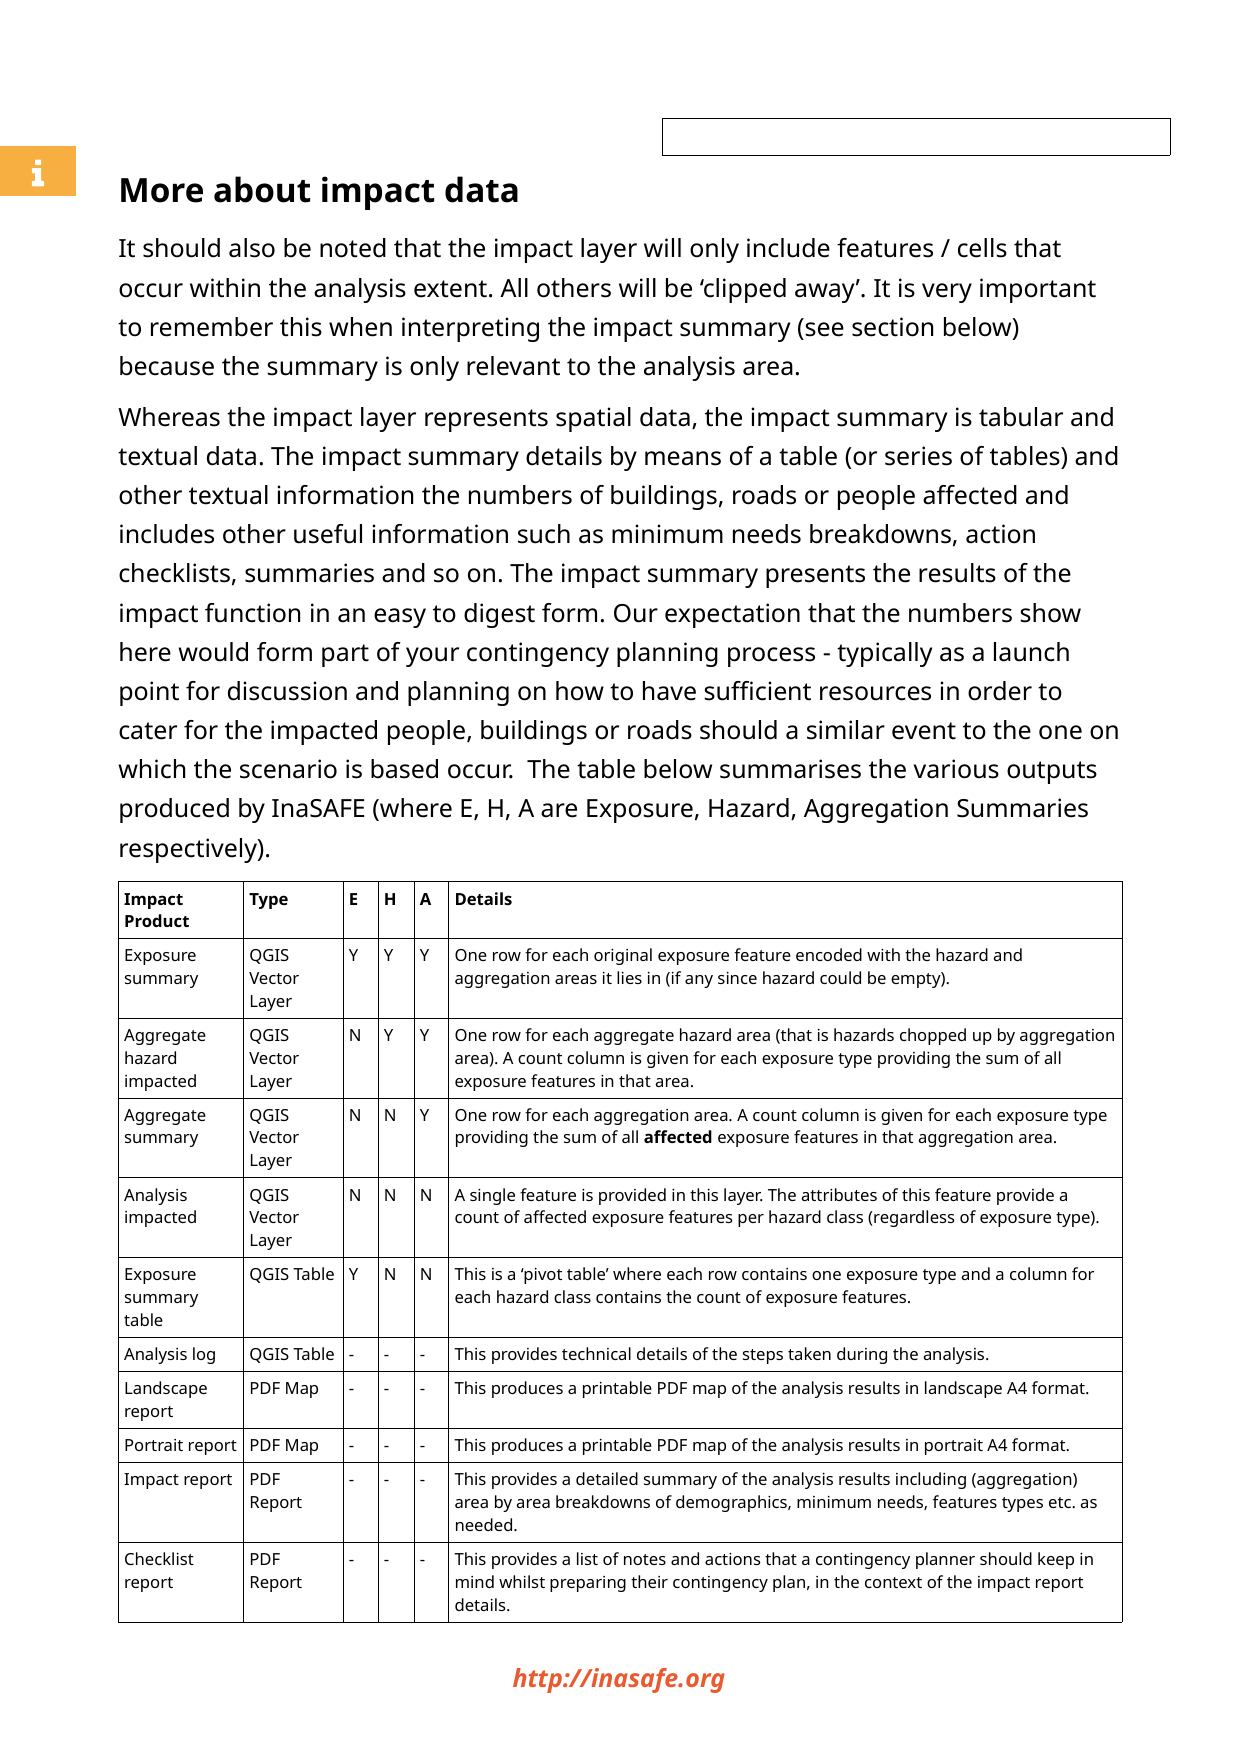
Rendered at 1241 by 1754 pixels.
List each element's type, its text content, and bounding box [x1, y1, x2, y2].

table_cell - [344, 1429, 378, 1462]
table_cell - [379, 1463, 414, 1542]
table_cell PDF Map [244, 1372, 343, 1428]
table_cell - [379, 1543, 414, 1622]
table_cell Aggregate hazard impacted [119, 1019, 243, 1098]
table_header E [344, 882, 378, 938]
table_cell N [344, 1019, 378, 1098]
table_cell This provides a list of notes and actions that a contingency planner should keep in mind whilst preparing their contingency plan, in the context of the impact report details. [449, 1543, 1122, 1622]
table_cell - [344, 1543, 378, 1622]
table_cell Y [379, 1019, 414, 1098]
table_header Impact Product [119, 882, 243, 938]
table_cell Checklist report [119, 1543, 243, 1622]
table_cell Landscape report [119, 1372, 243, 1428]
table_cell N [415, 1258, 448, 1337]
table_cell This is a ‘pivot table’ where each row contains one exposure type and a column for each hazard class contains the count of exposure features. [449, 1258, 1122, 1337]
table_cell Y [344, 1258, 378, 1337]
table_cell Y [379, 939, 414, 1018]
table_cell N [344, 1178, 378, 1257]
table_cell This provides a detailed summary of the analysis results including (aggregation) area by area breakdowns of demographics, minimum needs, features types etc. as needed. [449, 1463, 1122, 1542]
table_cell Y [415, 1019, 448, 1098]
table_cell N [379, 1178, 414, 1257]
table_cell - [379, 1338, 414, 1371]
table_cell QGIS Table [244, 1338, 343, 1371]
table_cell A single feature is provided in this layer. The attributes of this feature provide a count of affected exposure features per hazard class (regardless of exposure type). [449, 1178, 1122, 1257]
table_cell - [415, 1429, 448, 1462]
text Whereas the impact layer represents spatial data, the impact summary is tabular and textual data. The impact summary details by means of a table (or series of tables) and other textual information the numbers of buildings, roads or people affected and includes other useful information such as minimum needs breakdowns, action checklists, summaries and so on. The impact summary presents the results of the impact function in an easy to digest form. Our expectation that the numbers show here would form part of your contingency planning process - typically as a launch point for discussion and planning on how to have sufficient resources in order to cater for the impacted people, buildings or roads should a similar event to the one on which the scenario is based occur. The table below summarises the various outputs produced by InaSAFE (where E, H, A are Exposure, Hazard, Aggregation Summaries respectively). [118, 399, 1122, 864]
table_cell One row for each aggregation area. A count column is given for each exposure type providing the sum of all affected exposure features in that aggregation area. [449, 1099, 1122, 1177]
table_cell Y [415, 939, 448, 1018]
table_cell - [379, 1429, 414, 1462]
table_cell Impact report [119, 1463, 243, 1542]
table_header H [379, 882, 414, 938]
table_cell QGIS Vector Layer [244, 1178, 343, 1257]
table_header A [415, 882, 448, 938]
table_cell QGIS Table [244, 1258, 343, 1337]
table_cell Y [344, 939, 378, 1018]
text It should also be noted that the impact layer will only include features / cells that occur within the analysis extent. All others will be ‘clipped away’. It is very important to remember this when interpreting the impact summary (see section below) because the summary is only relevant to the analysis area. [118, 231, 1122, 383]
table_cell Portrait report [119, 1429, 243, 1462]
subtitle More about impact data [118, 167, 1122, 212]
table_cell This produces a printable PDF map of the analysis results in landscape A4 format. [449, 1372, 1122, 1428]
table_cell N [379, 1099, 414, 1177]
table_cell N [415, 1178, 448, 1257]
table_cell One row for each aggregate hazard area (that is hazards chopped up by aggregation area). A count column is given for each exposure type providing the sum of all exposure features in that area. [449, 1019, 1122, 1098]
table_cell N [344, 1099, 378, 1177]
table_header Details [449, 882, 1122, 938]
table_cell This provides technical details of the steps taken during the analysis. [449, 1338, 1122, 1371]
table_cell Y [415, 1099, 448, 1177]
table_cell - [344, 1338, 378, 1371]
table_cell PDF Map [244, 1429, 343, 1462]
table_cell Exposure summary [119, 939, 243, 1018]
table_cell PDF Report [244, 1543, 343, 1622]
table_cell QGIS Vector Layer [244, 1099, 343, 1177]
table_cell Exposure summary table [119, 1258, 243, 1337]
table_cell - [379, 1372, 414, 1428]
table_cell One row for each original exposure feature encoded with the hazard and aggregation areas it lies in (if any since hazard could be empty). [449, 939, 1122, 1018]
table_cell - [415, 1372, 448, 1428]
table_cell - [415, 1463, 448, 1542]
table_cell QGIS Vector Layer [244, 1019, 343, 1098]
table_cell QGIS Vector Layer [244, 939, 343, 1018]
table_cell Analysis log [119, 1338, 243, 1371]
table_cell - [415, 1338, 448, 1371]
table_cell PDF Report [244, 1463, 343, 1542]
table_cell - [344, 1372, 378, 1428]
table_cell - [344, 1463, 378, 1542]
table_cell N [379, 1258, 414, 1337]
table_cell Aggregate summary [119, 1099, 243, 1177]
table_cell - [415, 1543, 448, 1622]
table_cell [663, 119, 1170, 155]
table_header Type [244, 882, 343, 938]
table_cell This produces a printable PDF map of the analysis results in portrait A4 format. [449, 1429, 1122, 1462]
table_cell Analysis impacted [119, 1178, 243, 1257]
